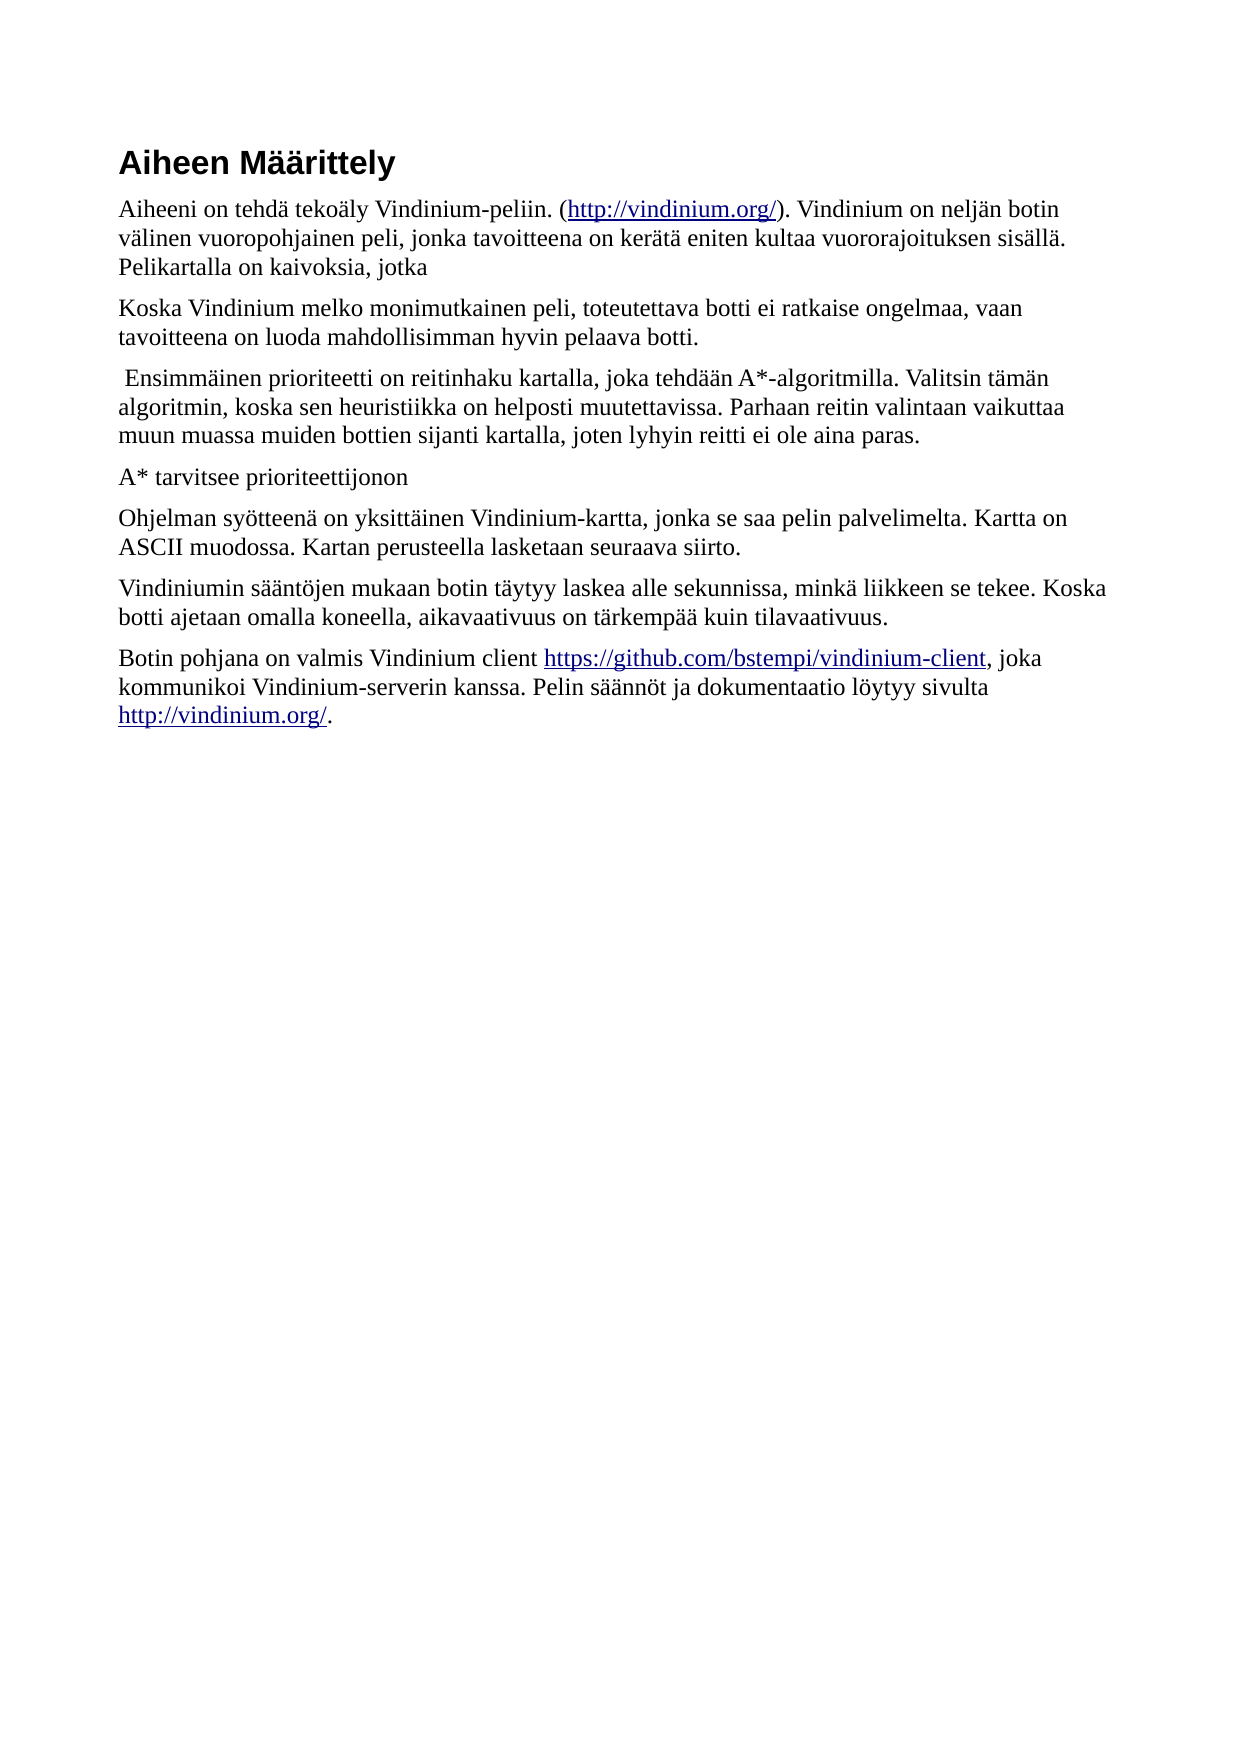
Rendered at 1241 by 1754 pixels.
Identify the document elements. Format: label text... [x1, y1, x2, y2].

text Botin pohjana on valmis Vindinium client https://github.com/bstempi/vindinium-client, joka kommunikoi Vindinium-serverin kanssa. Pelin säännöt ja dokumentaatio löytyy sivulta http://vindinium.org/. [118, 643, 1122, 729]
text Ohjelman syötteenä on yksittäinen Vindinium-kartta, jonka se saa pelin palvelimelta. Kartta on ASCII muodossa. Kartan perusteella lasketaan seuraava siirto. [118, 503, 1122, 561]
text Koska Vindinium melko monimutkainen peli, toteutettava botti ei ratkaise ongelmaa, vaan tavoitteena on luoda mahdollisimman hyvin pelaava botti. [118, 293, 1122, 351]
subtitle Aiheen Määrittely [118, 143, 1122, 182]
text A* tarvitsee prioriteettijonon [118, 462, 1122, 491]
text Ensimmäinen prioriteetti on reitinhaku kartalla, joka tehdään A*-algoritmilla. Valitsin tämän algoritmin, koska sen heuristiikka on helposti muutettavissa. Parhaan reitin valintaan vaikuttaa muun muassa muiden bottien sijanti kartalla, joten lyhyin reitti ei ole aina paras. [118, 363, 1122, 449]
text Aiheeni on tehdä tekoäly Vindinium-peliin. (http://vindinium.org/). Vindinium on neljän botin välinen vuoropohjainen peli, jonka tavoitteena on kerätä eniten kultaa vuororajoituksen sisällä. Pelikartalla on kaivoksia, jotka [118, 194, 1122, 281]
text Vindiniumin sääntöjen mukaan botin täytyy laskea alle sekunnissa, minkä liikkeen se tekee. Koska botti ajetaan omalla koneella, aikavaativuus on tärkempää kuin tilavaativuus. [118, 573, 1122, 631]
